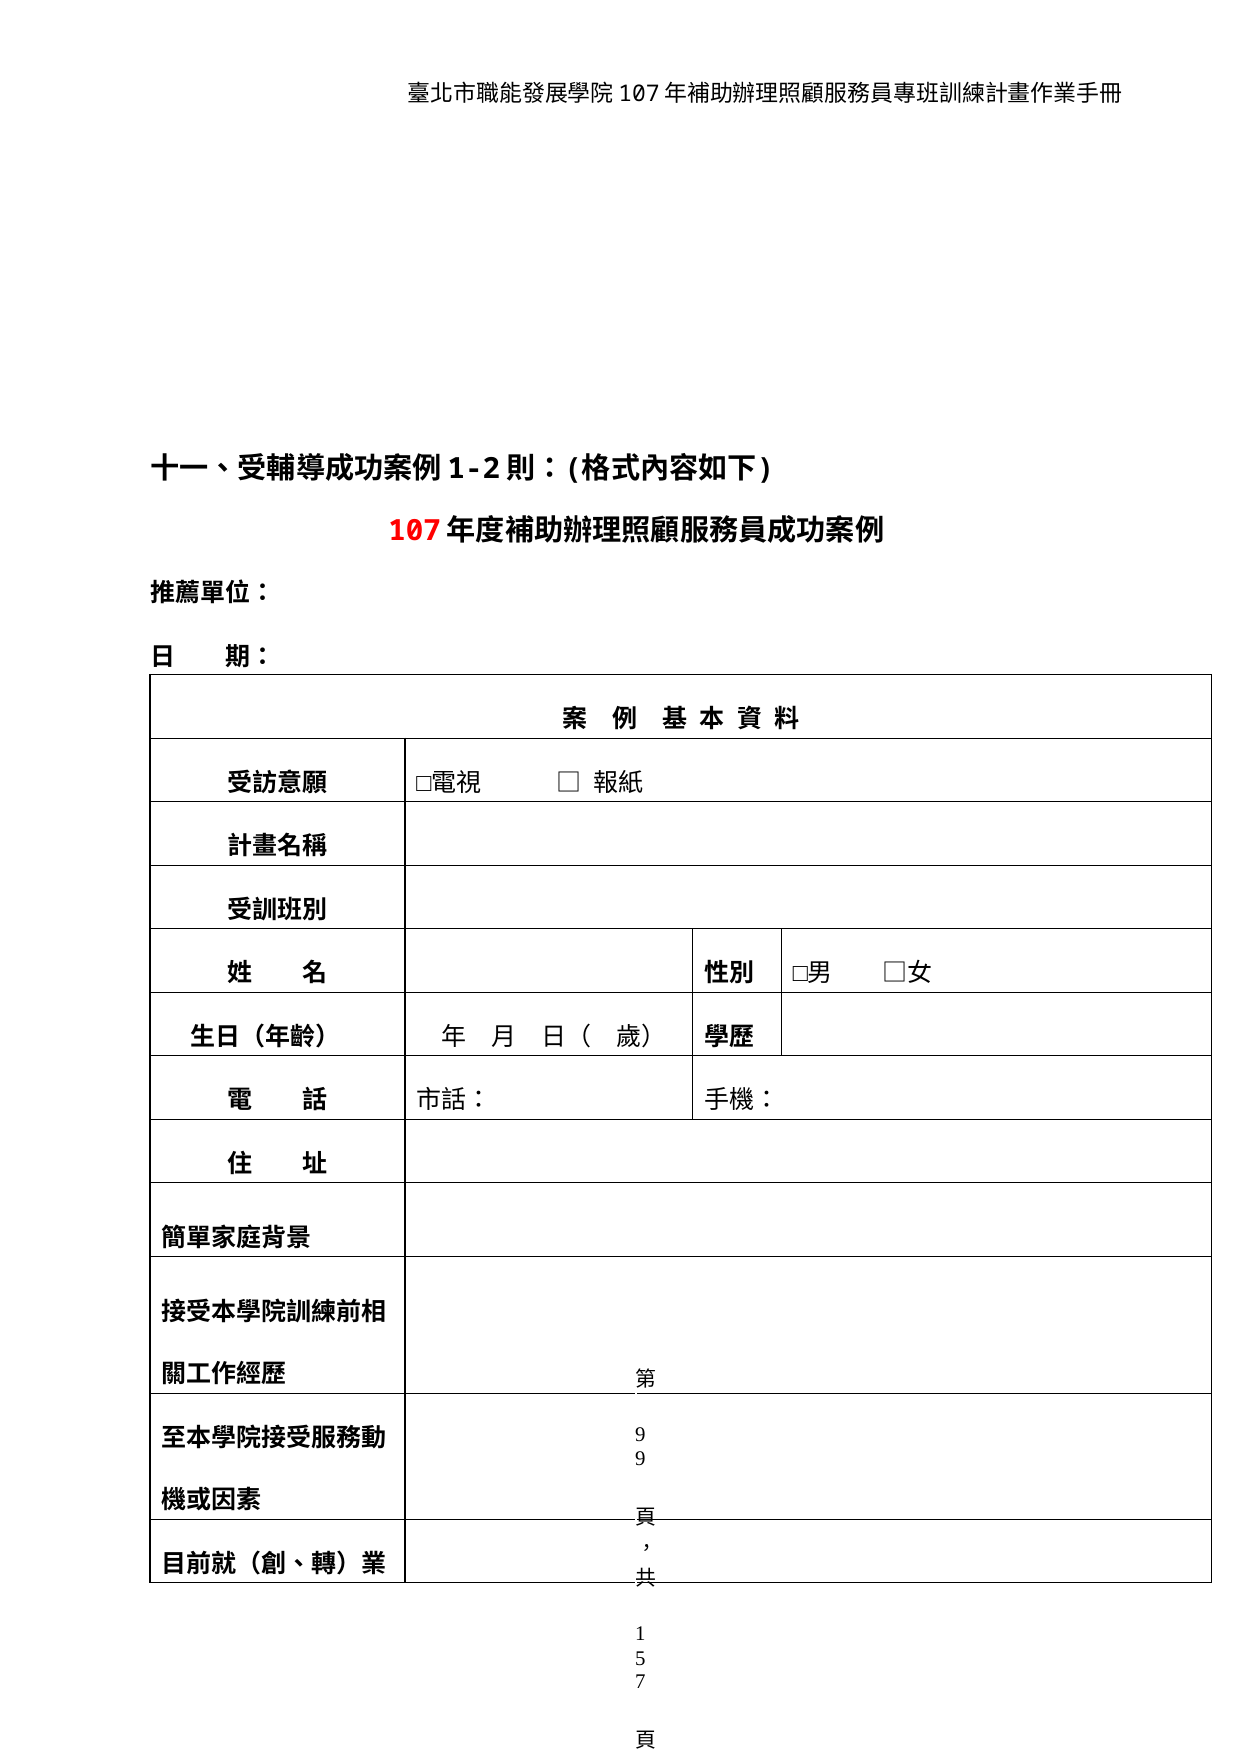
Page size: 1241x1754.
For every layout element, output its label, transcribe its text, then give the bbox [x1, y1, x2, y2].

table_cell [406, 1183, 1211, 1256]
table_cell [637, 1520, 1211, 1582]
table_cell [406, 802, 1211, 864]
table_cell [406, 866, 1211, 928]
table_cell [406, 929, 692, 992]
table_cell 接受本學院訓練前相關工作經歷 [151, 1257, 404, 1393]
table_cell 學歷 [693, 993, 781, 1055]
table_cell □男 □女 [782, 929, 1211, 992]
table_cell 市話： [406, 1056, 692, 1119]
table_cell [406, 1120, 1211, 1182]
table_cell 目前就（創、轉）業 [151, 1520, 404, 1582]
table_cell 手機： [693, 1056, 1211, 1119]
table_cell 生日（年齡） [151, 993, 404, 1055]
table_cell [637, 1394, 1211, 1519]
text 107年度補助辦理照顧服務員成功案例 [150, 486, 1122, 549]
table_cell [637, 1428, 643, 1440]
table_cell [406, 1520, 635, 1582]
table_cell [406, 1394, 635, 1519]
table_cell [782, 993, 1211, 1055]
table_cell [637, 1452, 643, 1464]
text 十一、受輔導成功案例1-2則：(格式內容如下) [150, 424, 1122, 486]
table_cell 至本學院接受服務動機或因素 [151, 1394, 404, 1519]
table_cell 簡單家庭背景 [151, 1183, 404, 1256]
table_cell 受訪意願 [151, 739, 404, 801]
text 推薦單位： [150, 549, 1138, 611]
table_cell 年 月 日（ 歲） [406, 993, 692, 1055]
table_cell [637, 1371, 645, 1386]
table_cell 計畫名稱 [151, 802, 404, 864]
table_cell [406, 1257, 1211, 1393]
table_header 案 例 基 本 資 料 [151, 675, 1211, 737]
table_cell □電視 □ 報紙 [406, 739, 1211, 801]
table_cell 性別 [693, 929, 781, 992]
text 日 期： [150, 611, 1138, 674]
table_cell 姓 名 [151, 929, 404, 992]
table_cell 電 話 [151, 1056, 404, 1119]
table_cell 住 址 [151, 1120, 404, 1182]
table_cell 受訓班別 [151, 866, 404, 928]
